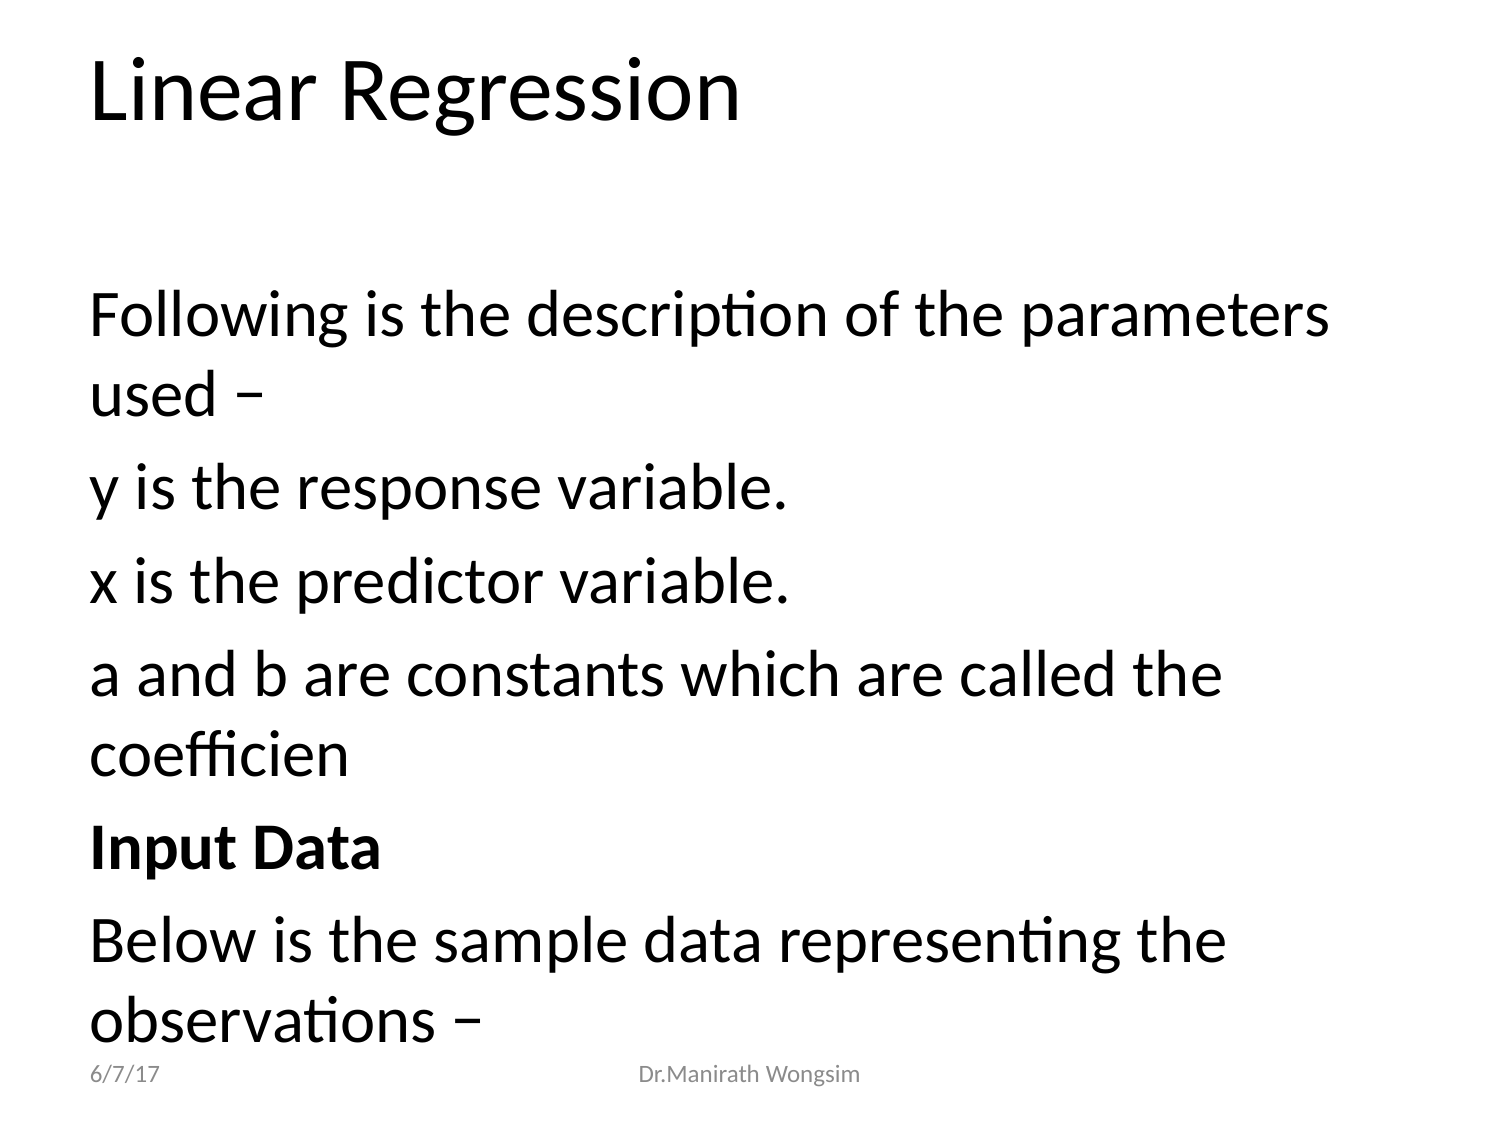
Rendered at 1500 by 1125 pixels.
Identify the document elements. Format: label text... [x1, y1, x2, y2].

text_box Dr.Manirath Wongsim [512, 1042, 988, 1103]
text_box Linear Regression [75, 45, 1425, 233]
text_box Following is the description of the parameters used − y is the response variable. x is the predictor variable. a and b are constants which are called the coefficien Input Data Below is the sample data representing the observations − # Values of height 151, 174, 138, 186, 128, 136, 179, 163, 152, 131 # Values of weight. 63, 81, 56, 91, 47, 57, 76, 72, 62, 48ts. [75, 262, 1425, 1005]
text_box 6/7/17 [74, 1042, 425, 1103]
